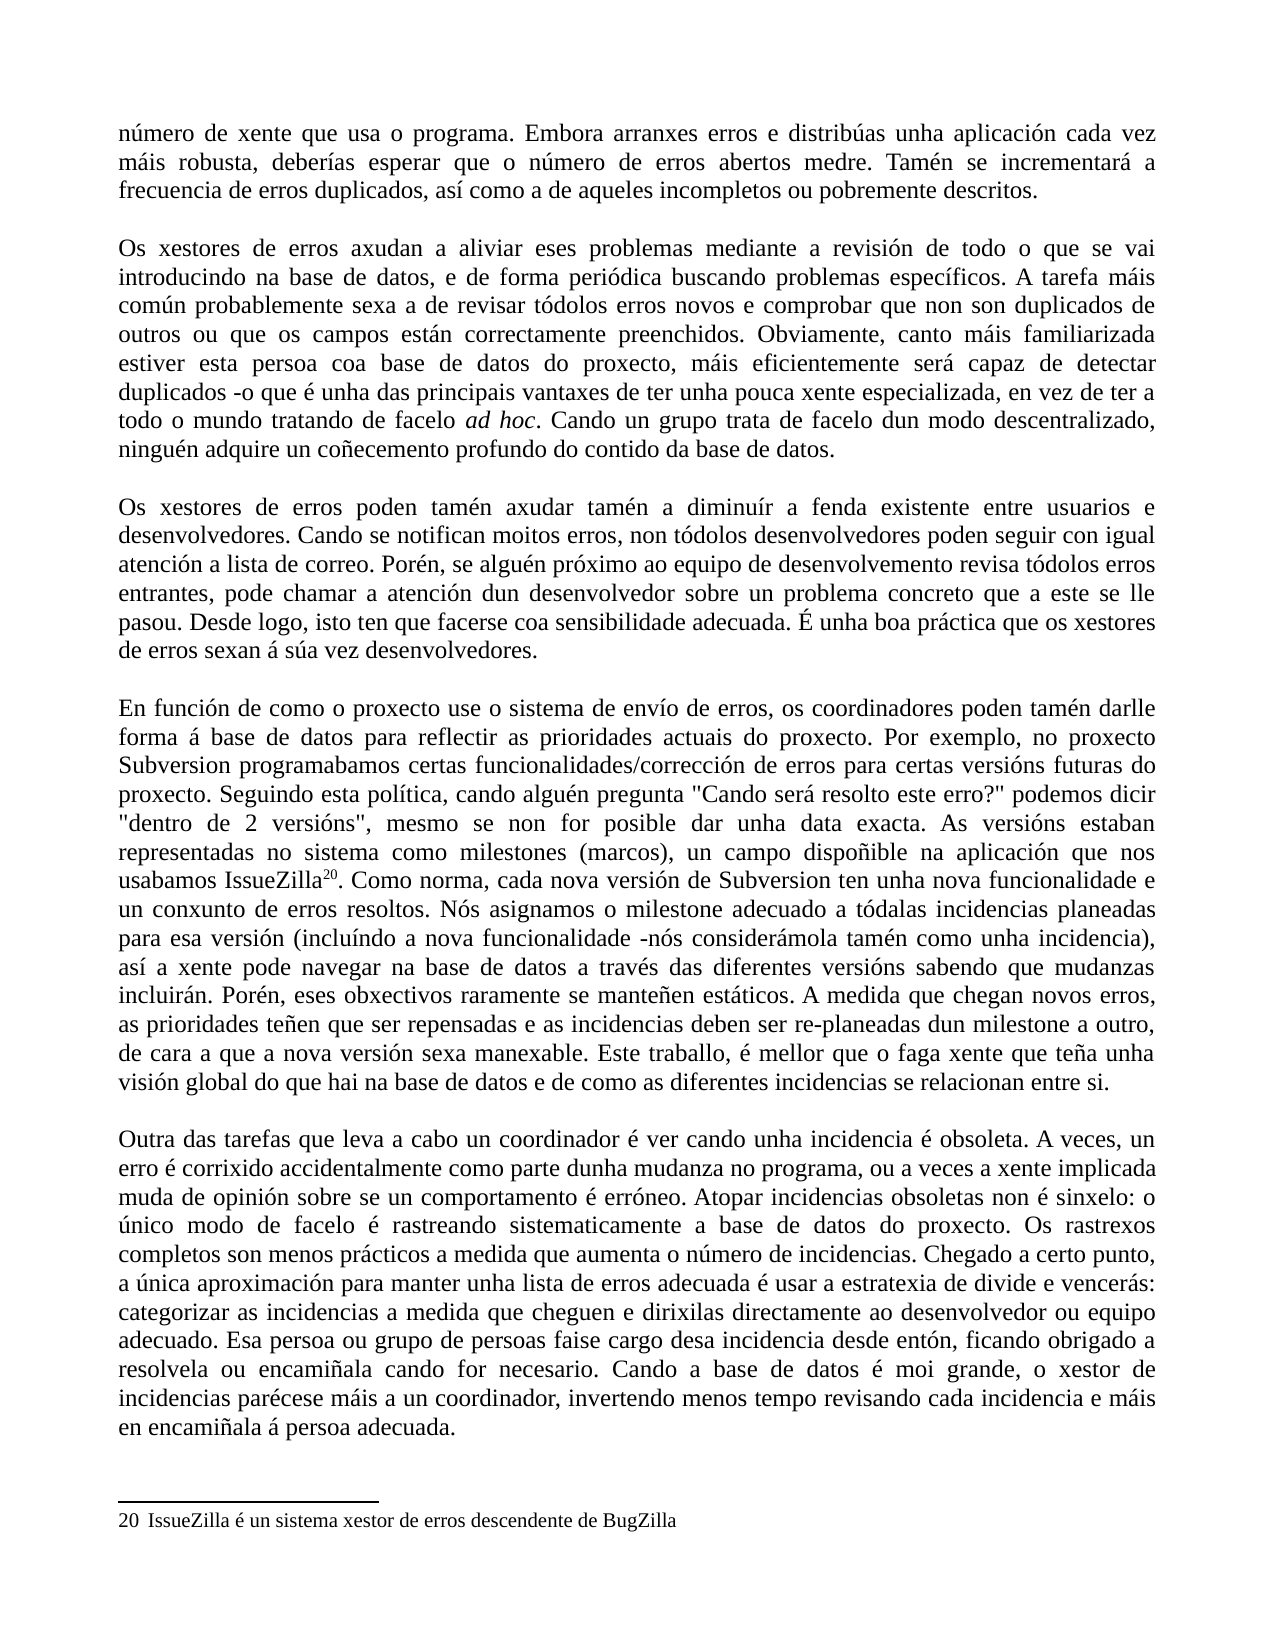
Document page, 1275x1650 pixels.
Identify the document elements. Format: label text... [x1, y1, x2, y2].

text Os xestores de erros axudan a aliviar eses problemas mediante a revisión de todo o que se vai introducindo na base de datos, e de forma periódica buscando problemas específicos. A tarefa máis común probablemente sexa a de revisar tódolos erros novos e comprobar que non son duplicados de outros ou que os campos están correctamente preenchidos. Obviamente, canto máis familiarizada estiver esta persoa coa base de datos do proxecto, máis eficientemente será capaz de detectar duplicados -o que é unha das principais vantaxes de ter unha pouca xente especializada, en vez de ter a todo o mundo tratando de facelo ad hoc. Cando un grupo trata de facelo dun modo descentralizado, ninguén adquire un coñecemento profundo do contido da base de datos. [118, 233, 1157, 463]
text Os xestores de erros poden tamén axudar tamén a diminuír a fenda existente entre usuarios e desenvolvedores. Cando se notifican moitos erros, non tódolos desenvolvedores poden seguir con igual atención a lista de correo. Porén, se alguén próximo ao equipo de desenvolvemento revisa tódolos erros entrantes, pode chamar a atención dun desenvolvedor sobre un problema concreto que a este se lle pasou. Desde logo, isto ten que facerse coa sensibilidade adecuada. É unha boa práctica que os xestores de erros sexan á súa vez desenvolvedores. [118, 492, 1157, 664]
text número de xente que usa o programa. Embora arranxes erros e distribúas unha aplicación cada vez máis robusta, deberías esperar que o número de erros abertos medre. Tamén se incrementará a frecuencia de erros duplicados, así como a de aqueles incompletos ou pobremente descritos. [118, 118, 1157, 204]
text En función de como o proxecto use o sistema de envío de erros, os coordinadores poden tamén darlle forma á base de datos para reflectir as prioridades actuais do proxecto. Por exemplo, no proxecto Subversion programabamos certas funcionalidades/corrección de erros para certas versións futuras do proxecto. Seguindo esta política, cando alguén pregunta "Cando será resolto este erro?" podemos dicir "dentro de 2 versións", mesmo se non for posible dar unha data exacta. As versións estaban representadas no sistema como milestones (marcos), un campo dispoñible na aplicación que nos usabamos IssueZilla. Como norma, cada nova versión de Subversion ten unha nova funcionalidade e un conxunto de erros resoltos. Nós asignamos o milestone adecuado a tódalas incidencias planeadas para esa versión (incluíndo a nova funcionalidade -nós considerámola tamén como unha incidencia), así a xente pode navegar na base de datos a través das diferentes versións sabendo que mudanzas incluirán. Porén, eses obxectivos raramente se manteñen estáticos. A medida que chegan novos erros, as prioridades teñen que ser repensadas e as incidencias deben ser re-planeadas dun milestone a outro, de cara a que a nova versión sexa manexable. Este traballo, é mellor que o faga xente que teña unha visión global do que hai na base de datos e de como as diferentes incidencias se relacionan entre si. [118, 693, 1157, 1096]
text Outra das tarefas que leva a cabo un coordinador é ver cando unha incidencia é obsoleta. A veces, un erro é corrixido accidentalmente como parte dunha mudanza no programa, ou a veces a xente implicada muda de opinión sobre se un comportamento é erróneo. Atopar incidencias obsoletas non é sinxelo: o único modo de facelo é rastreando sistematicamente a base de datos do proxecto. Os rastrexos completos son menos prácticos a medida que aumenta o número de incidencias. Chegado a certo punto, a única aproximación para manter unha lista de erros adecuada é usar a estratexia de divide e vencerás: categorizar as incidencias a medida que cheguen e dirixilas directamente ao desenvolvedor ou equipo adecuado. Esa persoa ou grupo de persoas faise cargo desa incidencia desde entón, ficando obrigado a resolvela ou encamiñala cando for necesario. Cando a base de datos é moi grande, o xestor de incidencias parécese máis a un coordinador, invertendo menos tempo revisando cada incidencia e máis en encamiñala á persoa adecuada. [118, 1124, 1157, 1441]
text IssueZilla é un sistema xestor de erros descendente de BugZilla [118, 1508, 1157, 1532]
